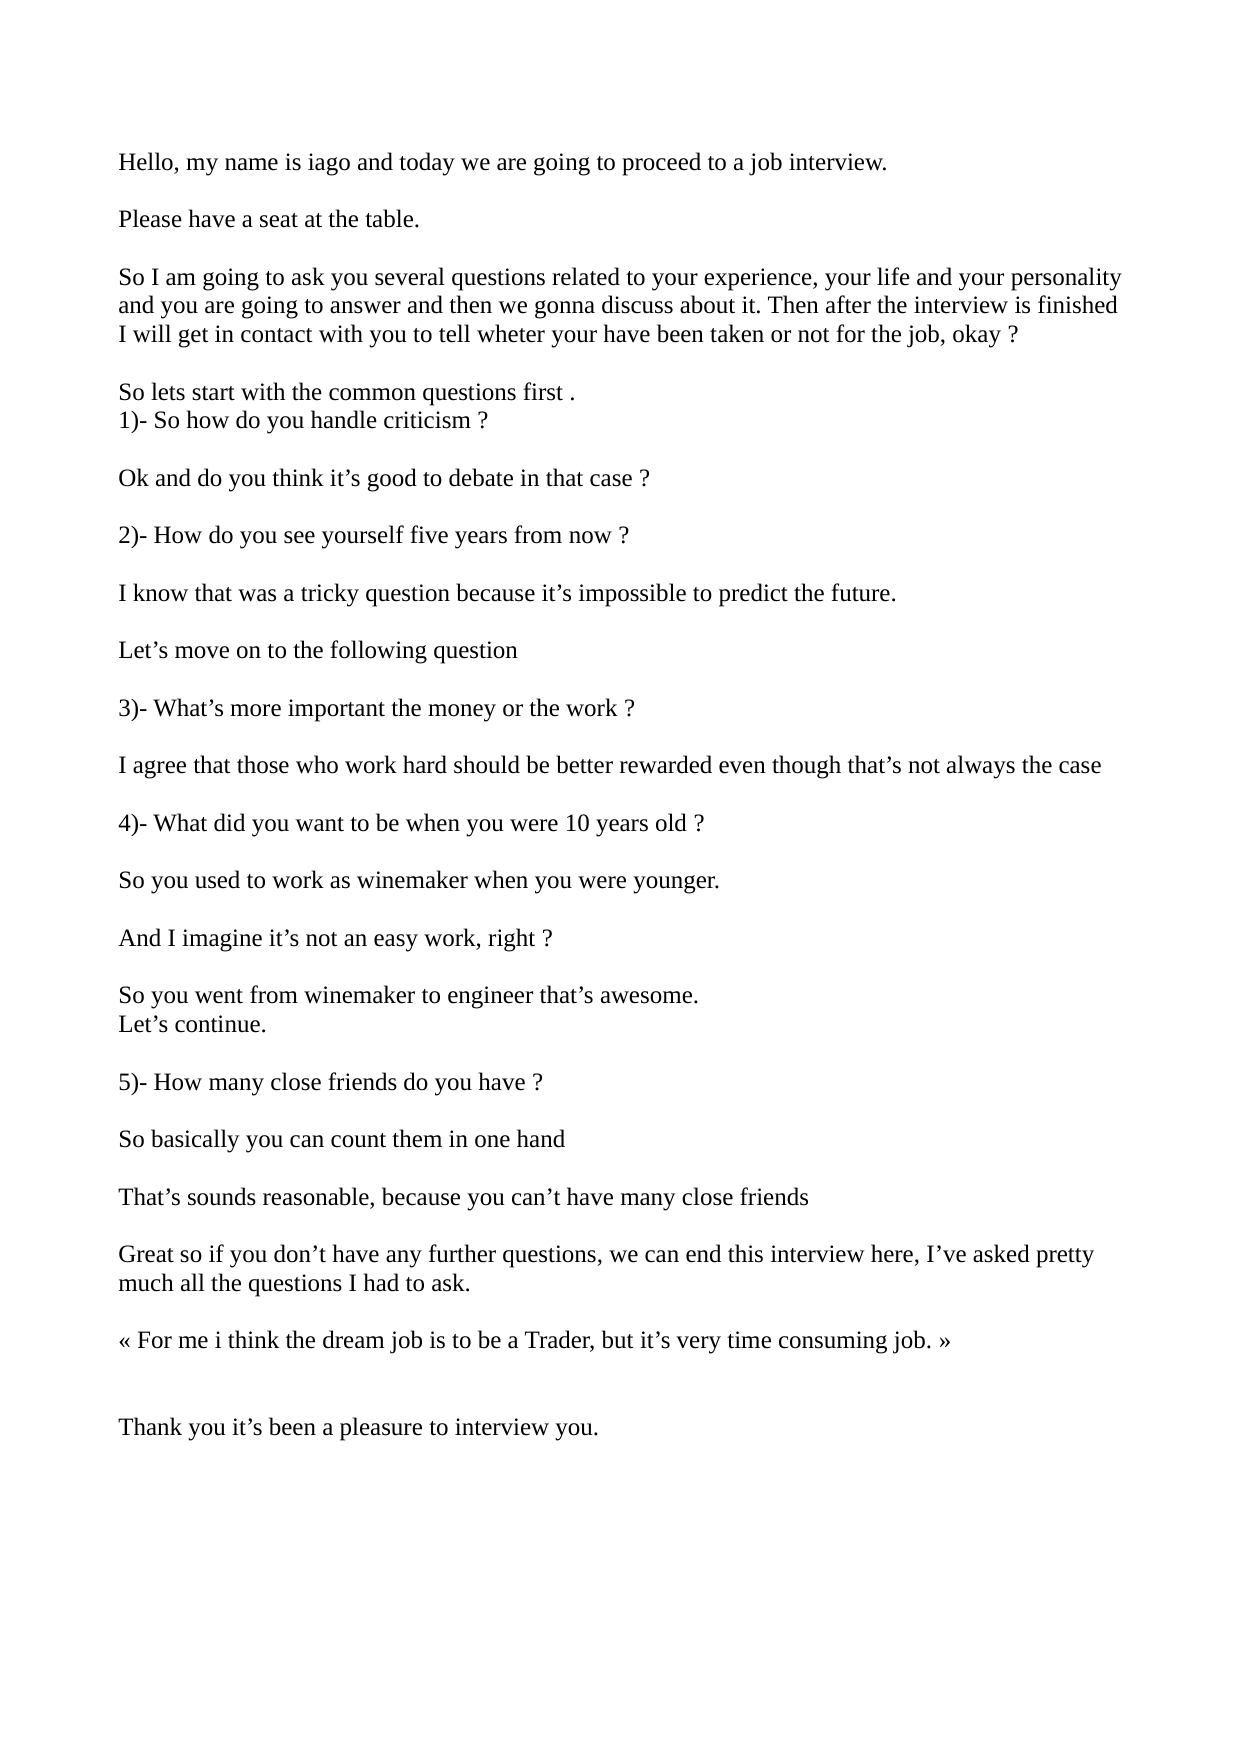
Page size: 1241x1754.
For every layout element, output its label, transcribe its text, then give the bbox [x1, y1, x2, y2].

text And I imagine it’s not an easy work, right ? [118, 923, 1122, 952]
text Hello, my name is iago and today we are going to proceed to a job interview. [118, 147, 1122, 176]
text So you used to work as winemaker when you were younger. [118, 866, 1122, 894]
text Great so if you don’t have any further questions, we can end this interview here, I’ve asked pretty much all the questions I had to ask. [118, 1239, 1122, 1297]
text « For me i think the dream job is to be a Trader, but it’s very time consuming job. » [118, 1326, 1122, 1354]
text Thank you it’s been a pleasure to interview you. [118, 1412, 1122, 1441]
text I agree that those who work hard should be better rewarded even though that’s not always the case [118, 751, 1122, 779]
text 5)- How many close friends do you have ? [118, 1067, 1122, 1096]
text 4)- What did you want to be when you were 10 years old ? [118, 808, 1122, 837]
text 1)- So how do you handle criticism ? [118, 406, 1122, 434]
text Ok and do you think it’s good to debate in that case ? [118, 463, 1122, 492]
text Let’s move on to the following question [118, 636, 1122, 664]
text Let’s continue. [118, 1009, 1122, 1038]
text So basically you can count them in one hand [118, 1124, 1122, 1153]
text 3)- What’s more important the money or the work ? [118, 693, 1122, 722]
text That’s sounds reasonable, because you can’t have many close friends [118, 1182, 1122, 1211]
text So I am going to ask you several questions related to your experience, your life and your personality and you are going to answer and then we gonna discuss about it. Then after the interview is finished I will get in contact with you to tell wheter your have been taken or not for the job, okay ? [118, 262, 1122, 348]
text So lets start with the common questions first . [118, 377, 1122, 406]
text I know that was a tricky question because it’s impossible to predict the future. [118, 578, 1122, 607]
text So you went from winemaker to engineer that’s awesome. [118, 981, 1122, 1009]
text Please have a seat at the table. [118, 204, 1122, 233]
text 2)- How do you see yourself five years from now ? [118, 521, 1122, 549]
